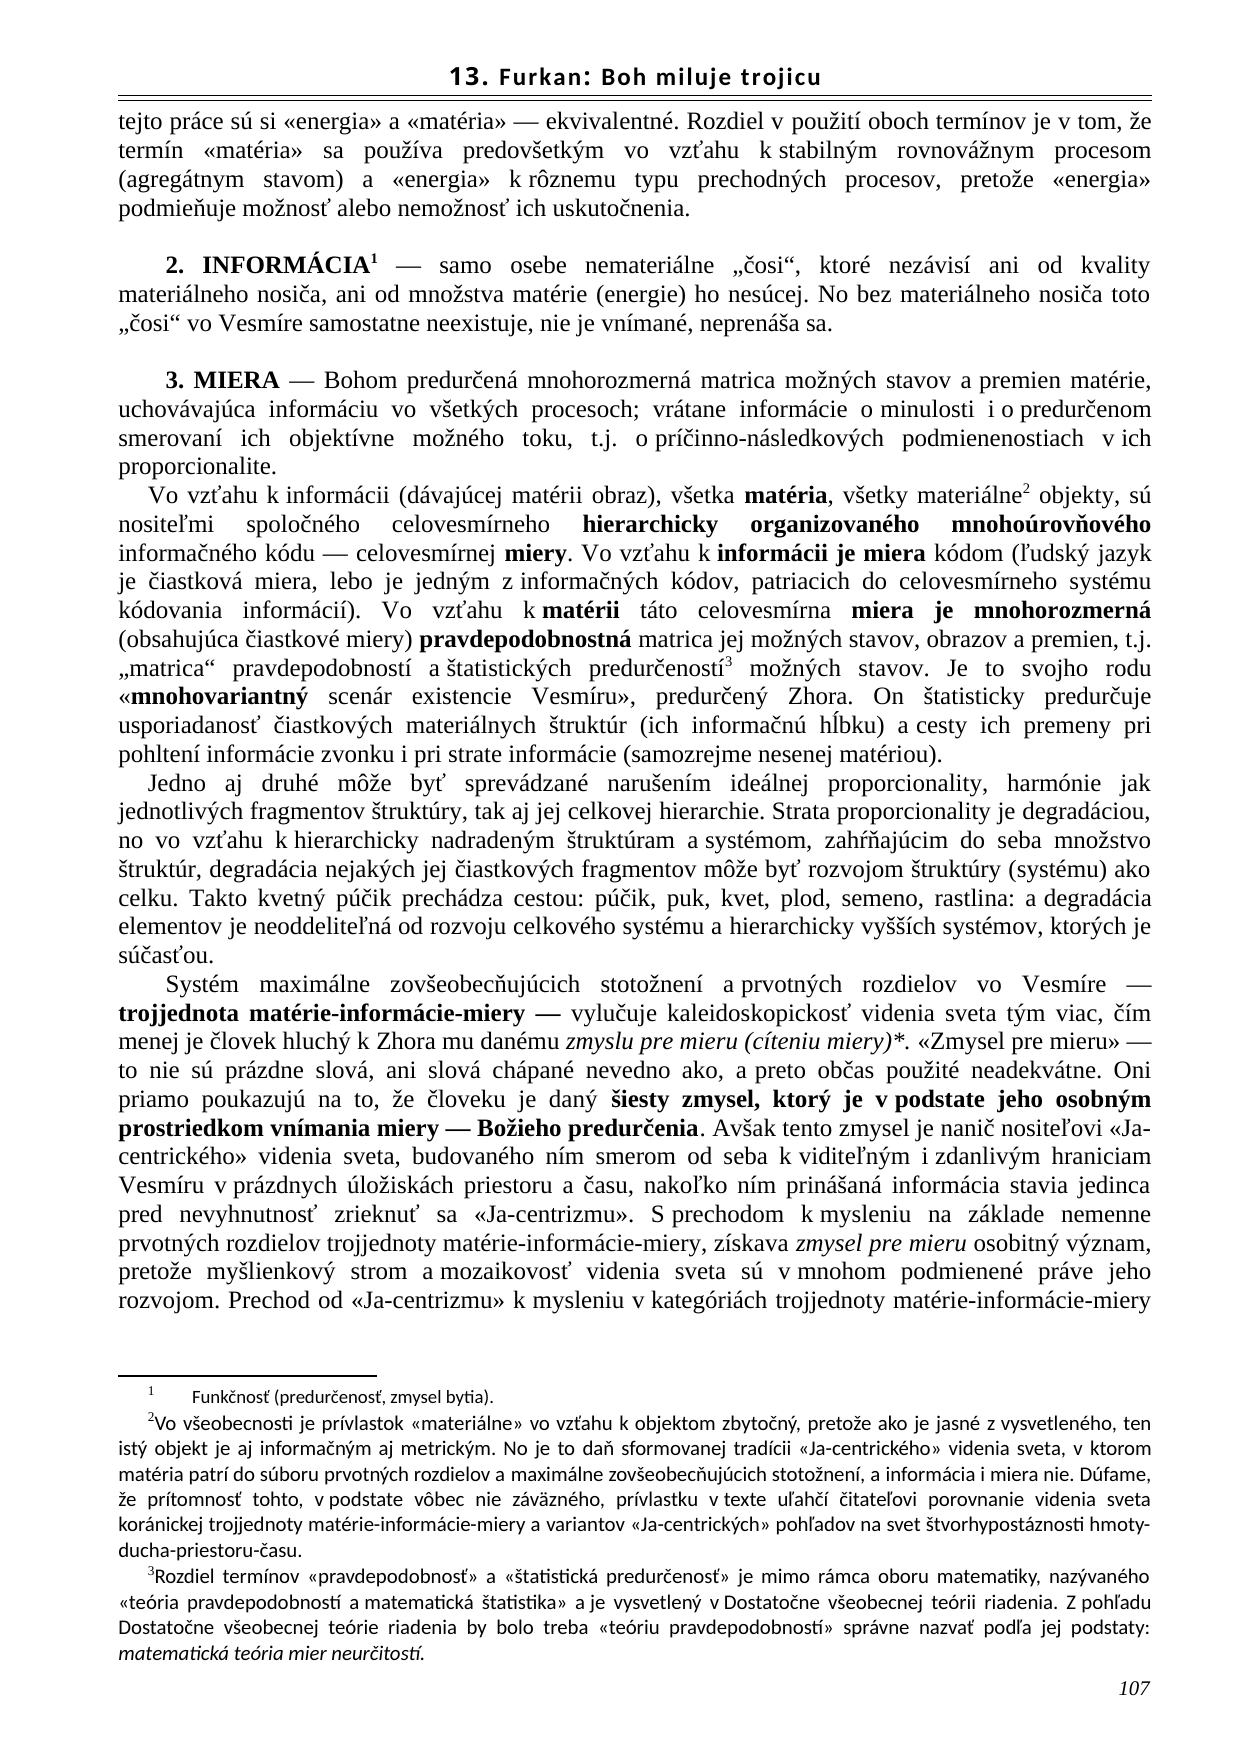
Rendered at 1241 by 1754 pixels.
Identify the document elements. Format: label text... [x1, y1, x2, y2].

text Jedno aj druhé môže byť sprevádzané narušením ideálnej proporcionality, harmónie jak jednotlivých fragmentov štruktúry, tak aj jej celkovej hierarchie. Strata proporcionality je degradáciou, no vo vzťahu k hierarchicky nadradeným štruktúram a systémom, zahŕňajúcim do seba množstvo štruktúr, degradácia nejakých jej čiastkových fragmentov môže byť rozvojom štruktúry (systému) ako celku. Takto kvetný púčik prechádza cestou: púčik, puk, kvet, plod, semeno, rastlina: a degradácia elementov je neoddeliteľná od rozvoju celkového systému a hierarchicky vyšších systémov, ktorých je súčasťou. [118, 768, 1152, 969]
text 2. INFORMÁCIA — samo osebe nemateriálne „čosi“, ktoré nezávisí ani od kvality materiálneho nosiča, ani od množstva matérie (energie) ho nesúcej. No bez materiálneho nosiča toto „čosi“ vo Vesmíre samostatne neexistuje, nie je vnímané, neprenáša sa. [118, 250, 1152, 336]
text Vo vzťahu k informácii (dávajúcej matérii obraz), všetka matéria, všetky materiálne objekty, sú nositeľmi spoločného celovesmírneho hierarchicky organizovaného mnohoúrovňového informačného kódu — celovesmírnej miery. Vo vzťahu k informácii je miera kódom (ľudský jazyk je čiastková miera, lebo je jedným z informačných kódov, patriacich do celovesmírneho systému kódovania informácií). Vo vzťahu k matérii táto celovesmírna miera je mnohorozmerná (obsahujúca čiastkové miery) pravdepodobnostná matrica jej možných stavov, obrazov a premien, t.j. „matrica“ pravdepodobností a štatistických predurčeností možných stavov. Je to svojho rodu «mnohovariantný scenár existencie Vesmíru», predurčený Zhora. On štatisticky predurčuje usporiadanosť čiastkových materiálnych štruktúr (ich informačnú hĺbku) a cesty ich premeny pri pohltení informácie zvonku i pri strate informácie (samozrejme nesenej matériou). [118, 480, 1152, 768]
text Vo všeobecnosti je prívlastok «materiálne» vo vzťahu k objektom zbytočný, pretože ako je jasné z vysvetleného, ten istý objekt je aj informačným aj metrickým. No je to daň sformovanej tradícii «Ja-centrického» videnia sveta, v ktorom matéria patrí do súboru prvotných rozdielov a maximálne zovšeobecňujúcich stotožnení, a informácia i miera nie. Dúfame, že prítomnosť tohto, v podstate vôbec nie záväzného, prívlastku v texte uľahčí čitateľovi porovnanie videnia sveta koránickej trojjednoty matérie-informácie-miery a variantov «Ja-centrických» pohľadov na svet štvorhypostáznosti hmoty-ducha-priestoru-času. [118, 1409, 1152, 1562]
text 3. MIERA — Bohom predurčená mnohorozmerná matrica možných stavov a premien matérie, uchovávajúca informáciu vo všetkých procesoch; vrátane informácie o minulosti i o predurčenom smerovaní ich objektívne možného toku, t.j. o príčinno-následkových podmienenostiach v ich proporcionalite. [118, 365, 1152, 480]
text Funkčnosť (predurčenosť, zmysel bytia). [118, 1382, 1152, 1409]
text tejto práce sú si «energia» a «matéria» — ekvivalentné. Rozdiel v použití oboch termínov je v tom, že termín «matéria» sa používa predovšetkým vo vzťahu k stabilným rovnovážnym procesom (agregátnym stavom) a «energia» k rôznemu typu prechodných procesov, pretože «energia» podmieňuje možnosť alebo nemožnosť ich uskutočnenia. [118, 106, 1152, 221]
text Rozdiel termínov «pravdepodobnosť» a «štatistická predurčenosť» je mimo rámca oboru matematiky, nazývaného «teória pravdepodobností a matematická štatistika» a je vysvetlený v Dostatočne všeobecnej teórii riadenia. Z pohľadu Dostatočne všeobecnej teórie riadenia by bolo treba «teóriu pravdepodobností» správne nazvať podľa jej podstaty: matematická teória mier neurčitostí. [118, 1562, 1152, 1665]
text Systém maximálne zovšeobecňujúcich stotožnení a prvotných rozdielov vo Vesmíre — trojjednota matérie-informácie-miery — vylučuje kaleidoskopickosť videnia sveta tým viac, čím menej je človek hluchý k Zhora mu danému zmyslu pre mieru (cíteniu miery)*. «Zmysel pre mieru» — to nie sú prázdne slová, ani slová chápané nevedno ako, a preto občas použité neadekvátne. Oni priamo poukazujú na to, že človeku je daný šiesty zmysel, ktorý je v podstate jeho osobným prostriedkom vnímania miery — Božieho predurčenia. Avšak tento zmysel je nanič nositeľovi «Ja-centrického» videnia sveta, budovaného ním smerom od seba k viditeľným i zdanlivým hraniciam Vesmíru v prázdnych úložiskách priestoru a času, nakoľko ním prinášaná informácia stavia jedinca pred nevyhnutnosť zrieknuť sa «Ja-centrizmu». S prechodom k mysleniu na základe nemenne prvotných rozdielov trojjednoty matérie-informácie-miery, získava zmysel pre mieru osobitný význam, pretože myšlienkový strom a mozaikovosť videnia sveta sú v mnohom podmienené práve jeho rozvojom. Prechod od «Ja-centrizmu» k mysleniu v kategóriách trojjednoty matérie-informácie-miery [118, 969, 1152, 1314]
